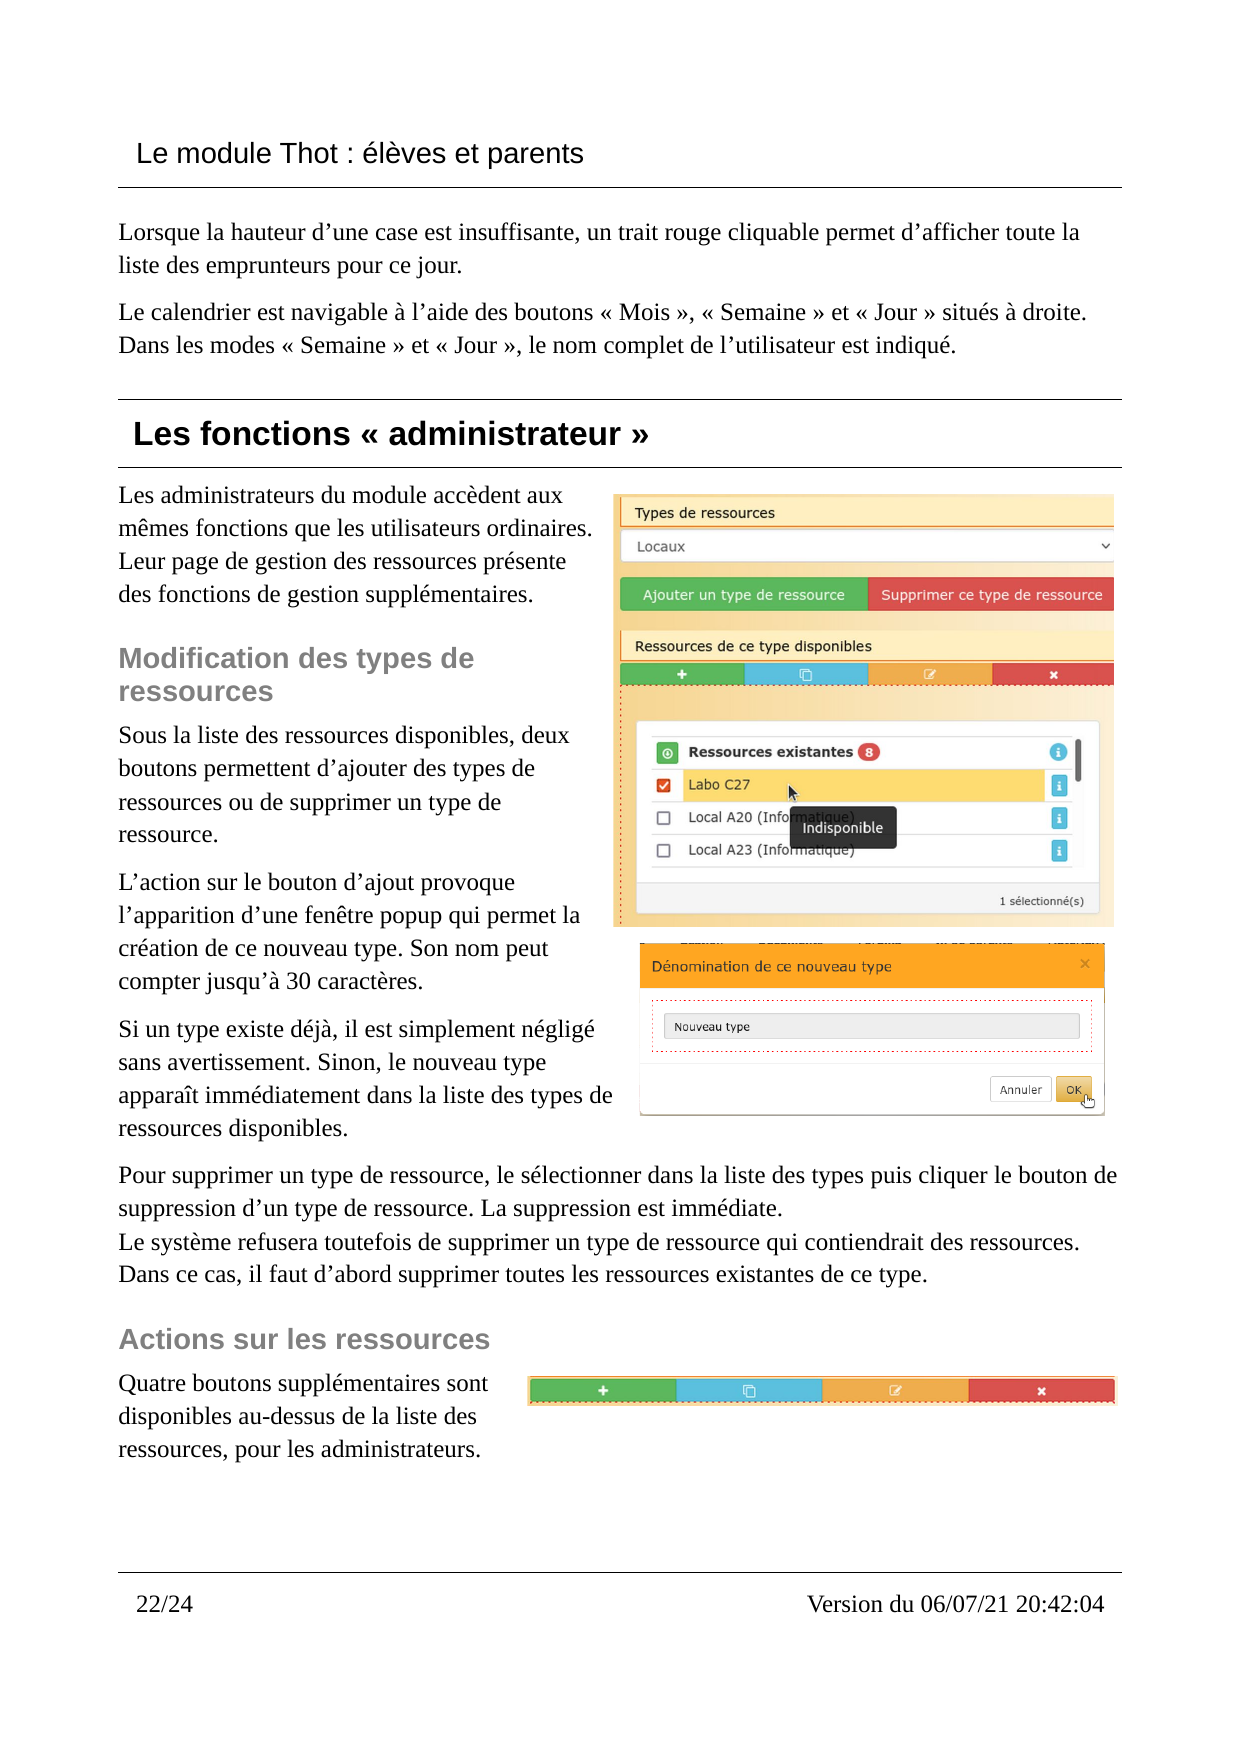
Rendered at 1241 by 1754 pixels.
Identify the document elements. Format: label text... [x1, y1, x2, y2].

text Le calendrier est navigable à l’aide des boutons « Mois », « Semaine » et « Jour » situés à droite. Dans les modes « Semaine » et « Jour », le nom complet de l’utilisateur est indiqué. [118, 297, 1122, 359]
picture [613, 494, 1114, 927]
subtitle Actions sur les ressources [118, 1322, 1122, 1355]
subtitle Modification des types de ressources [118, 641, 613, 708]
text Les administrateurs du module accèdent aux mêmes fonctions que les utilisateurs ordinaires. Leur page de gestion des ressources présente des fonctions de gestion supplémentaires. [118, 480, 1122, 607]
text Pour supprimer un type de ressource, le sélectionner dans la liste des types puis cliquer le bouton de suppression d’un type de ressource. La suppression est immédiate. Le système refusera toutefois de supprimer un type de ressource qui contiendrait des ressources. Dans ce cas, il faut d’abord supprimer toutes les ressources existantes de ce type. [118, 1161, 1122, 1288]
subtitle Les fonctions « administrateur » [118, 400, 1122, 467]
text Si un type existe déjà, il est simplement négligé sans avertissement. Sinon, le nouveau type apparaît immédiatement dans la liste des types de ressources disponibles. [118, 1014, 1122, 1142]
text Quatre boutons supplémentaires sont disponibles au-dessus de la liste des ressources, pour les administrateurs. [118, 1368, 1122, 1463]
picture [527, 1376, 1118, 1406]
picture [639, 943, 1105, 1116]
text Lorsque la hauteur d’une case est insuffisante, un trait rouge cliquable permet d’afficher toute la liste des emprunteurs pour ce jour. [118, 217, 1122, 278]
text Sous la liste des ressources disponibles, deux boutons permettent d’ajouter des types de ressources ou de supprimer un type de ressource. [118, 721, 613, 848]
text L’action sur le bouton d’ajout provoque l’apparition d’une fenêtre popup qui permet la création de ce nouveau type. Son nom peut compter jusqu’à 30 caractères. [118, 867, 1122, 995]
